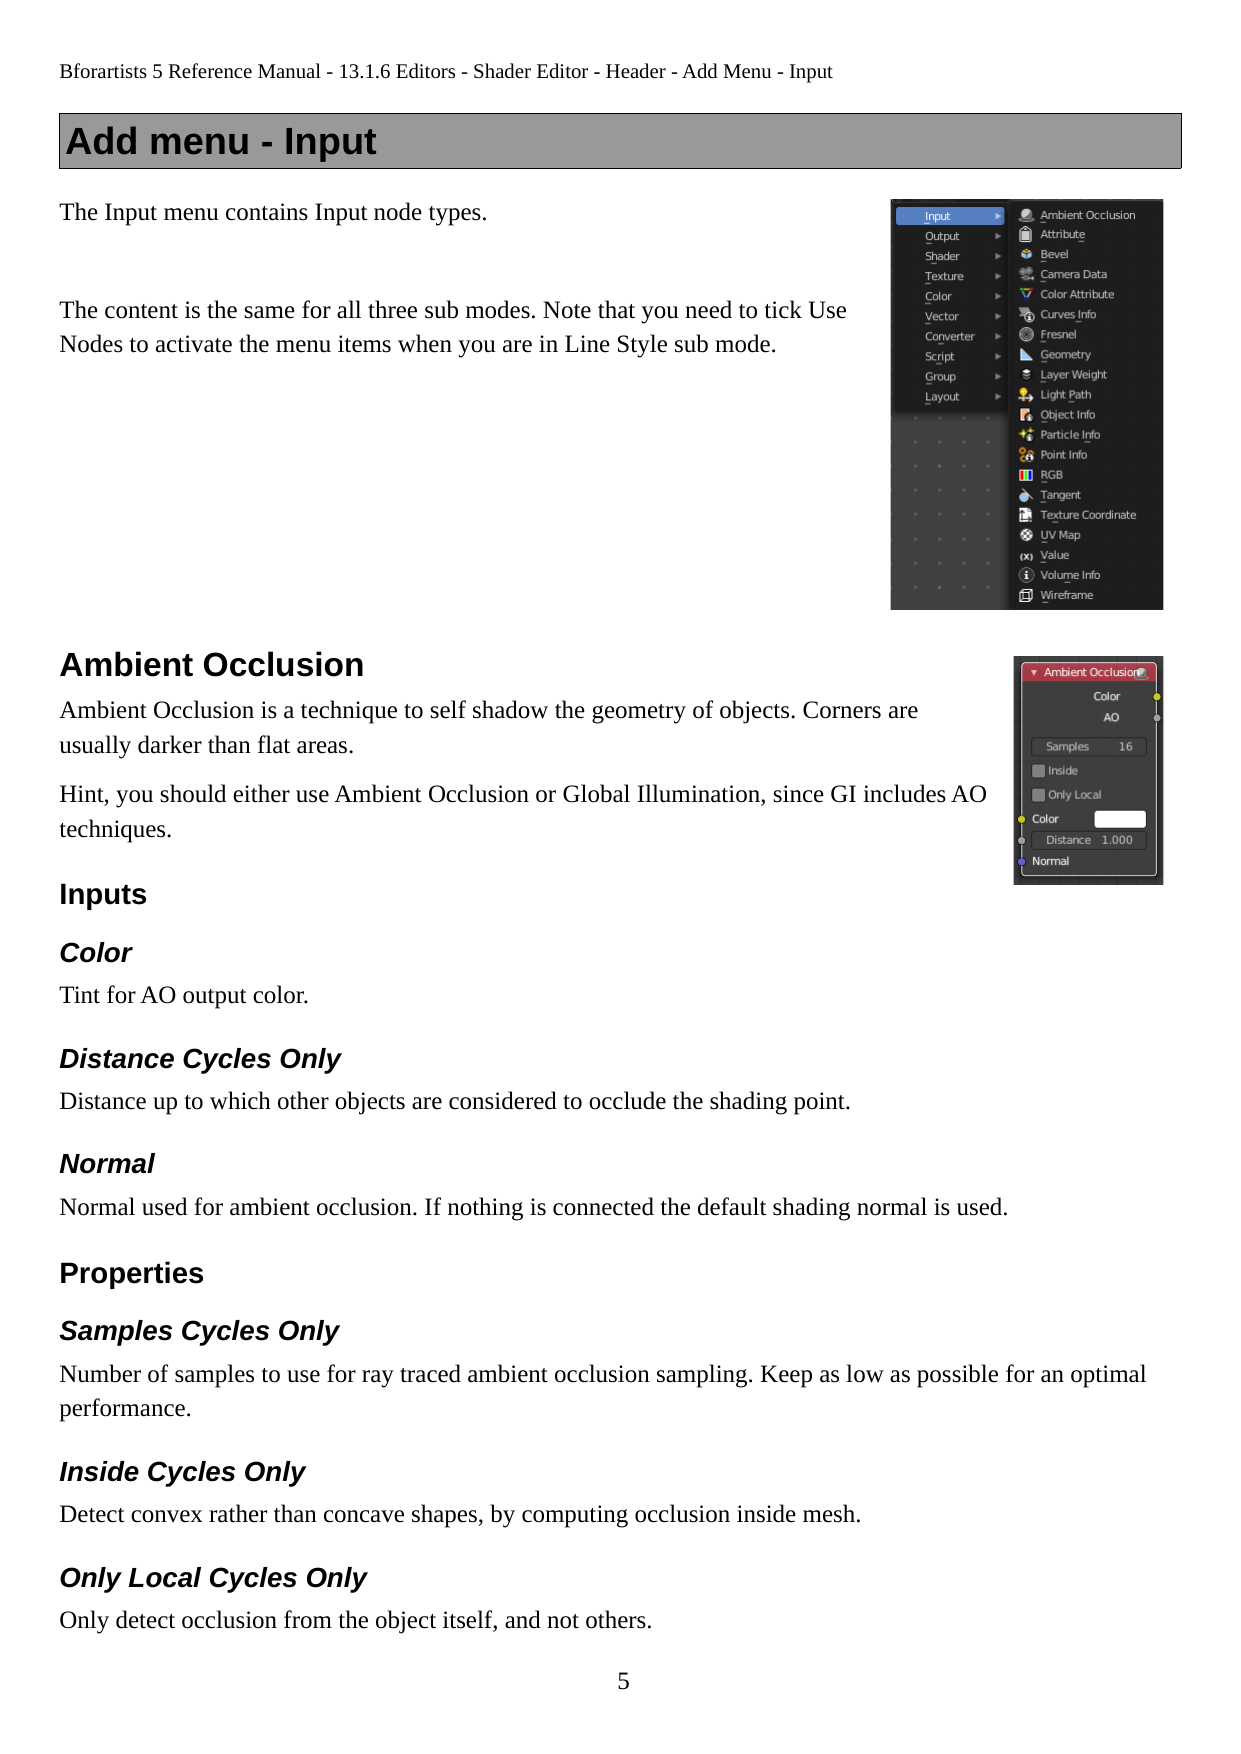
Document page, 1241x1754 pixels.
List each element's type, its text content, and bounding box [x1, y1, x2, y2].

subtitle Only Local Cycles Only [59, 1561, 1181, 1593]
text The Input menu contains Input node types. [59, 197, 1181, 225]
text Only detect occlusion from the object itself, and not others. [59, 1605, 1181, 1634]
text Distance up to which other objects are considered to occlude the shading point. [59, 1086, 1181, 1115]
text Tint for AO output color. [59, 980, 1181, 1009]
picture [890, 199, 1164, 610]
subtitle Samples Cycles Only [59, 1315, 1181, 1347]
subtitle Properties [59, 1256, 1181, 1290]
text The content is the same for all three sub modes. Note that you need to tick Use Nodes to activate the menu items when you are in Line Style sub mode. [59, 295, 890, 358]
text Ambient Occlusion is a technique to self shadow the geometry of objects. Corners are usually darker than flat areas. [59, 696, 1013, 759]
subtitle Color [59, 936, 1181, 968]
table_header Add menu - Input [60, 114, 1181, 168]
subtitle Normal [59, 1148, 1181, 1180]
subtitle Distance Cycles Only [59, 1042, 1181, 1074]
subtitle Ambient Occlusion [59, 644, 1181, 683]
subtitle Inputs [59, 877, 1181, 911]
picture [1013, 656, 1164, 885]
text Number of samples to use for ray traced ambient occlusion sampling. Keep as low as possible for an optimal performance. [59, 1359, 1181, 1422]
text Hint, you should either use Ambient Occlusion or Global Illumination, since GI includes AO techniques. [59, 779, 1013, 842]
text Normal used for ambient occlusion. If nothing is connected the default shading normal is used. [59, 1192, 1181, 1221]
subtitle Inside Cycles Only [59, 1455, 1181, 1487]
text Detect convex rather than concave shapes, by computing occlusion inside mesh. [59, 1499, 1181, 1528]
